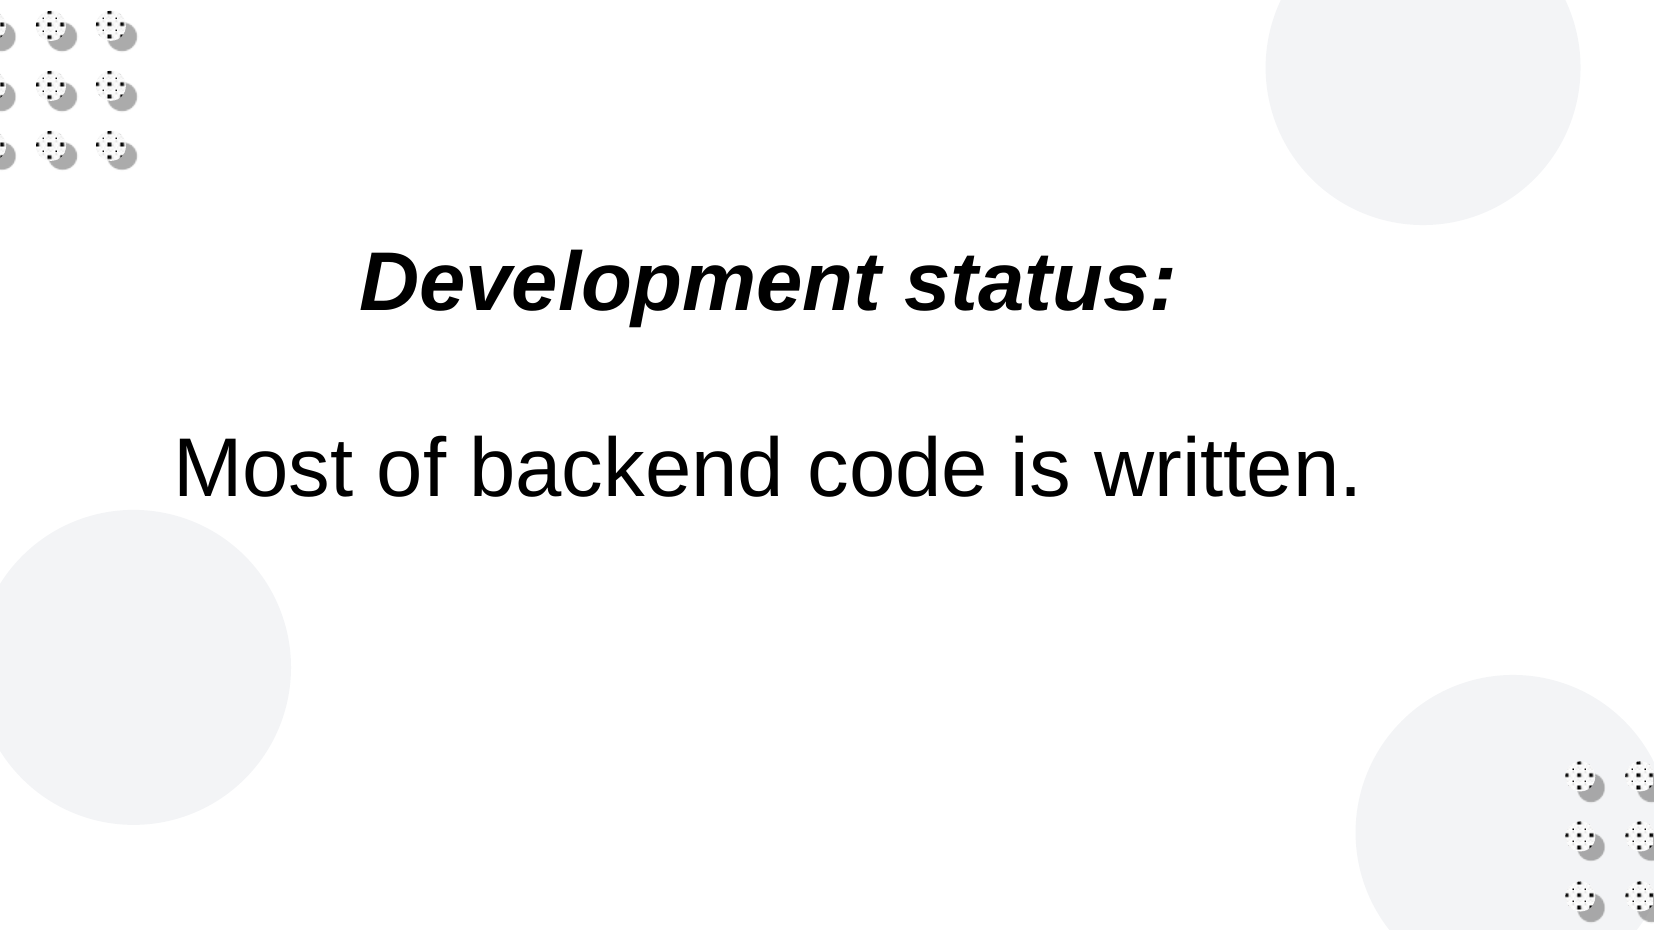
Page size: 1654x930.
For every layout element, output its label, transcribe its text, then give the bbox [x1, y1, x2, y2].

picture [35, 70, 67, 101]
picture [95, 70, 126, 101]
picture [1565, 881, 1596, 912]
picture [0, 133, 7, 159]
picture [0, 73, 7, 98]
picture [36, 130, 67, 161]
picture [1565, 821, 1596, 852]
picture [1625, 881, 1654, 912]
picture [1625, 761, 1654, 792]
picture [35, 10, 66, 41]
picture [1625, 821, 1654, 852]
picture [1565, 761, 1596, 792]
picture [0, 13, 7, 38]
picture [95, 10, 126, 41]
text_box Development status: Most of backend code is written. [224, 224, 1312, 525]
picture [95, 130, 127, 161]
